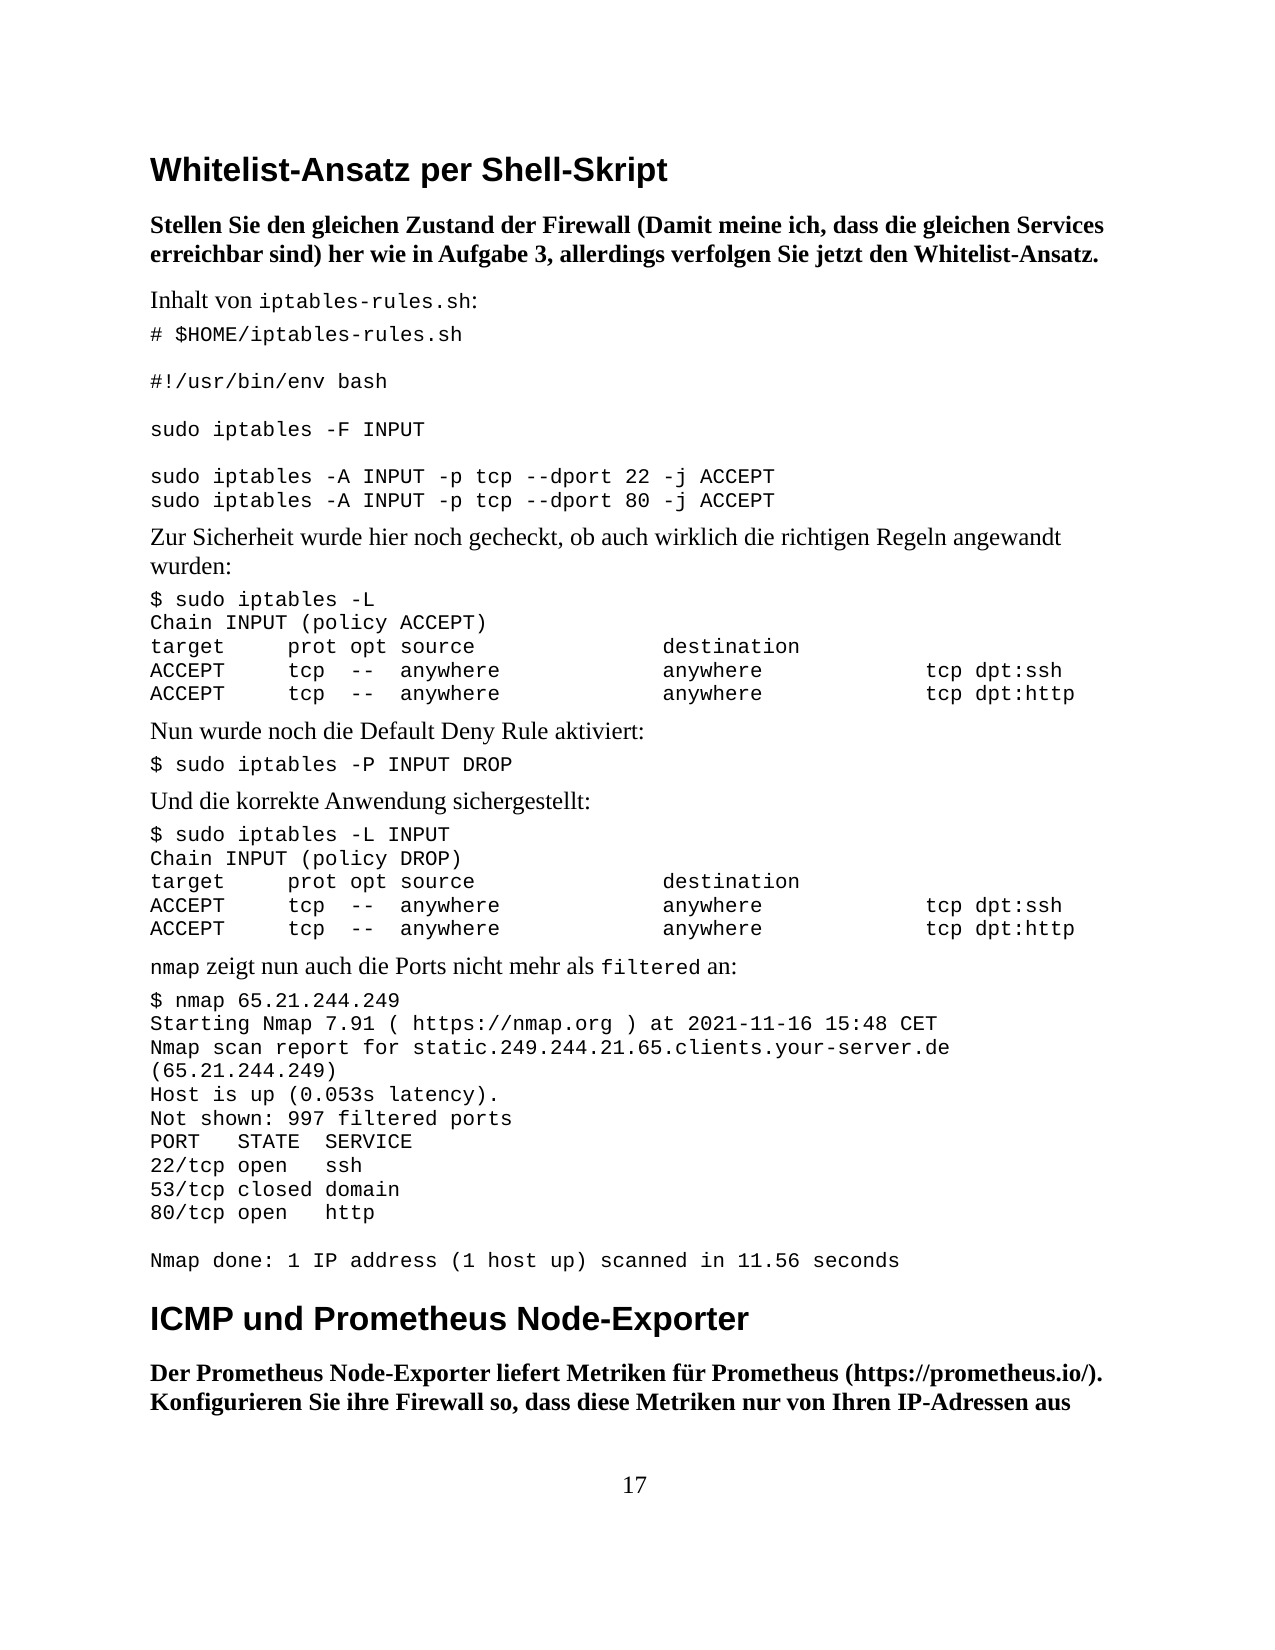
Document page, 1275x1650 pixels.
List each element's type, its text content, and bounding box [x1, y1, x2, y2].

subtitle ICMP und Prometheus Node-Exporter [150, 1298, 1125, 1337]
text $ sudo iptables -L INPUT [150, 824, 1125, 847]
text # $HOME/iptables-rules.sh [150, 324, 1125, 348]
text target prot opt source destination [150, 871, 1125, 895]
text Stellen Sie den gleichen Zustand der Firewall (Damit meine ich, dass die gleichen Services erreichbar sind) her wie in Aufgabe 3, allerdings verfolgen Sie jetzt den Whitelist-Ansatz. [150, 210, 1125, 268]
text Chain INPUT (policy ACCEPT) [150, 612, 1125, 636]
text sudo iptables -F INPUT [150, 419, 1125, 442]
text ACCEPT tcp -- anywhere anywhere tcp dpt:ssh [150, 659, 1125, 683]
text Starting Nmap 7.91 ( https://nmap.org ) at 2021-11-16 15:48 CET [150, 1013, 1125, 1037]
text Inhalt von iptables-rules.sh: [150, 286, 1125, 315]
text $ sudo iptables -L [150, 589, 1125, 612]
text Not shown: 997 filtered ports [150, 1108, 1125, 1131]
text Der Prometheus Node-Exporter liefert Metriken für Prometheus (https://prometheus.io/). Konfigurieren Sie ihre Firewall so, dass diese Metriken nur von Ihren IP-Adressen aus [150, 1358, 1125, 1416]
text target prot opt source destination [150, 636, 1125, 659]
subtitle Whitelist-Ansatz per Shell-Skript [150, 150, 1125, 189]
text $ sudo iptables -P INPUT DROP [150, 753, 1125, 777]
text Host is up (0.053s latency). [150, 1084, 1125, 1108]
text #!/usr/bin/env bash [150, 371, 1125, 395]
text ACCEPT tcp -- anywhere anywhere tcp dpt:http [150, 918, 1125, 942]
text Nmap done: 1 IP address (1 host up) scanned in 11.56 seconds [150, 1250, 1125, 1273]
text PORT STATE SERVICE [150, 1131, 1125, 1155]
text 22/tcp open ssh [150, 1155, 1125, 1179]
text 53/tcp closed domain [150, 1179, 1125, 1202]
text 80/tcp open http [150, 1202, 1125, 1226]
text sudo iptables -A INPUT -p tcp --dport 80 -j ACCEPT [150, 489, 1125, 513]
text sudo iptables -A INPUT -p tcp --dport 22 -j ACCEPT [150, 466, 1125, 489]
text Und die korrekte Anwendung sichergestellt: [150, 786, 1125, 815]
text nmap zeigt nun auch die Ports nicht mehr als filtered an: [150, 951, 1125, 981]
text Nun wurde noch die Default Deny Rule aktiviert: [150, 716, 1125, 744]
text ACCEPT tcp -- anywhere anywhere tcp dpt:http [150, 683, 1125, 707]
text Zur Sicherheit wurde hier noch gecheckt, ob auch wirklich die richtigen Regeln angewandt wurden: [150, 522, 1125, 580]
text Nmap scan report for static.249.244.21.65.clients.your-server.de (65.21.244.249) [150, 1037, 1125, 1084]
text Chain INPUT (policy DROP) [150, 847, 1125, 871]
text ACCEPT tcp -- anywhere anywhere tcp dpt:ssh [150, 895, 1125, 918]
text $ nmap 65.21.244.249 [150, 989, 1125, 1013]
